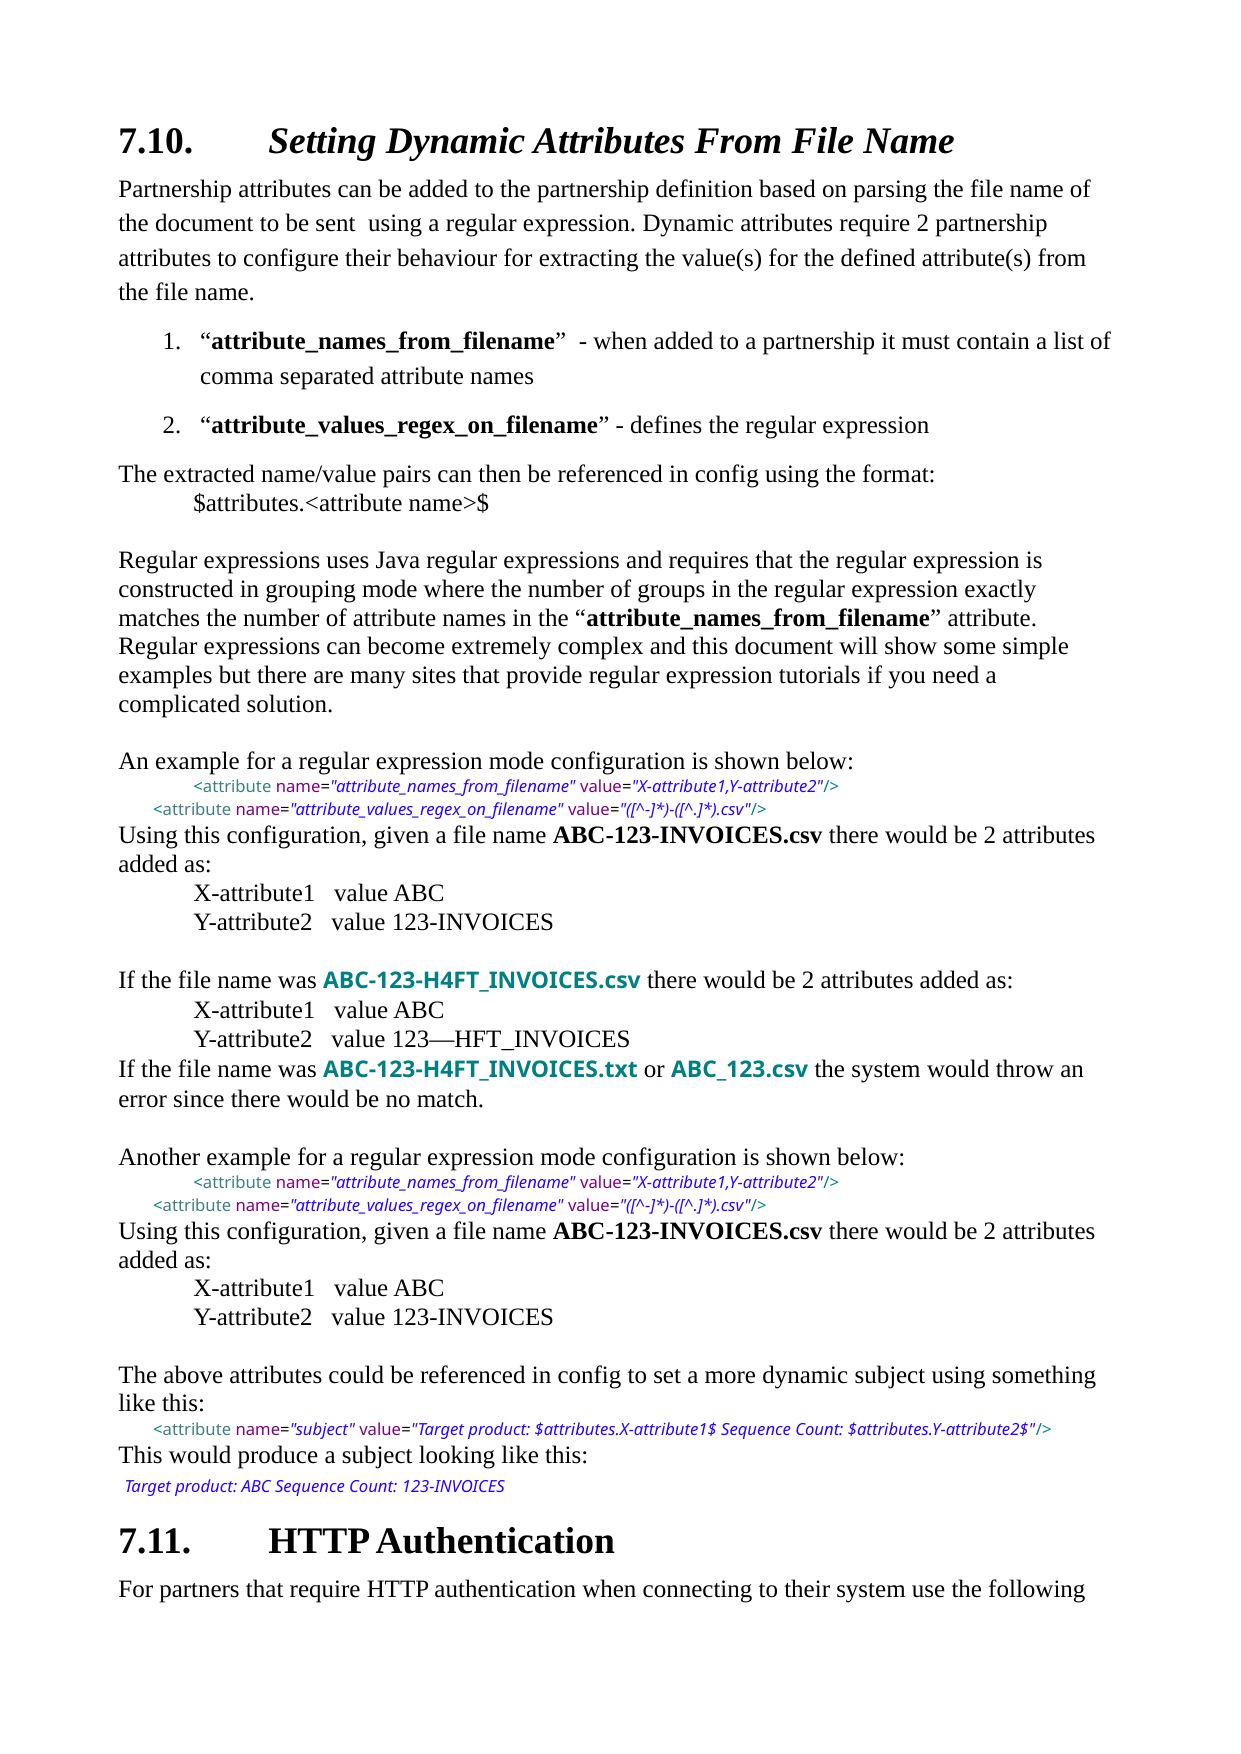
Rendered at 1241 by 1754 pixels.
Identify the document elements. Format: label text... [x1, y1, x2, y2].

list “attribute_names_from_filename” - when added to a partnership it must contain a list of comma separated attribute names [162, 326, 1122, 389]
text <attribute name="subject" value="Target product: $attributes.X-attribute1$ Sequence Count: $attributes.Y-attribute2$"/> [118, 1417, 1122, 1440]
subtitle Setting Dynamic Attributes From File Name [118, 118, 1122, 161]
text For partners that require HTTP authentication when connecting to their system use the following [118, 1574, 1122, 1603]
text Using this configuration, given a file name ABC-123-INVOICES.csv there would be 2 attributes added as: [118, 1216, 1122, 1273]
text Partnership attributes can be added to the partnership definition based on parsing the file name of the document to be sent using a regular expression. Dynamic attributes require 2 partnership attributes to configure their behaviour for extracting the value(s) for the defined attribute(s) from the file name. [118, 174, 1122, 306]
text X-attribute1 value ABC Y-attribute2 value 123-INVOICES [193, 1273, 1122, 1331]
text Regular expressions uses Java regular expressions and requires that the regular expression is constructed in grouping mode where the number of groups in the regular expression exactly matches the number of attribute names in the “attribute_names_from_filename” attribute. Regular expressions can become extremely complex and this document will show some simple examples but there are many sites that provide regular expression tutorials if you need a complicated solution. [118, 545, 1122, 718]
text <attribute name="attribute_names_from_filename" value="X-attribute1,Y-attribute2"/> [193, 1171, 1122, 1193]
text This would produce a subject looking like this: [118, 1440, 1122, 1469]
text Target product: ABC Sequence Count: 123-INVOICES [118, 1469, 1122, 1497]
text <attribute name="attribute_values_regex_on_filename" value="([^-]*)-([^.]*).csv"/> [118, 1193, 1122, 1216]
text X-attribute1 value ABC Y-attribute2 value 123-INVOICES [193, 878, 1122, 936]
text Another example for a regular expression mode configuration is shown below: [118, 1142, 1122, 1171]
list “attribute_values_regex_on_filename” - defines the regular expression [162, 410, 1122, 438]
text <attribute name="attribute_values_regex_on_filename" value="([^-]*)-([^.]*).csv"/> [118, 798, 1122, 821]
text If the file name was ABC-123-H4FT_INVOICES.csv there would be 2 attributes added as: [118, 964, 1122, 996]
subtitle HTTP Authentication [118, 1518, 1122, 1561]
text $attributes.<attribute name>$ [193, 488, 1122, 516]
text Using this configuration, given a file name ABC-123-INVOICES.csv there would be 2 attributes added as: [118, 821, 1122, 878]
text <attribute name="attribute_names_from_filename" value="X-attribute1,Y-attribute2"/> [193, 775, 1122, 798]
text X-attribute1 value ABC Y-attribute2 value 123—HFT_INVOICES [193, 996, 1122, 1053]
text The above attributes could be referenced in config to set a more dynamic subject using something like this: [118, 1360, 1122, 1417]
text An example for a regular expression mode configuration is shown below: [118, 746, 1122, 775]
text If the file name was ABC-123-H4FT_INVOICES.txt or ABC_123.csv the system would throw an error since there would be no match. [118, 1053, 1122, 1113]
text The extracted name/value pairs can then be referenced in config using the format: [118, 459, 1122, 488]
